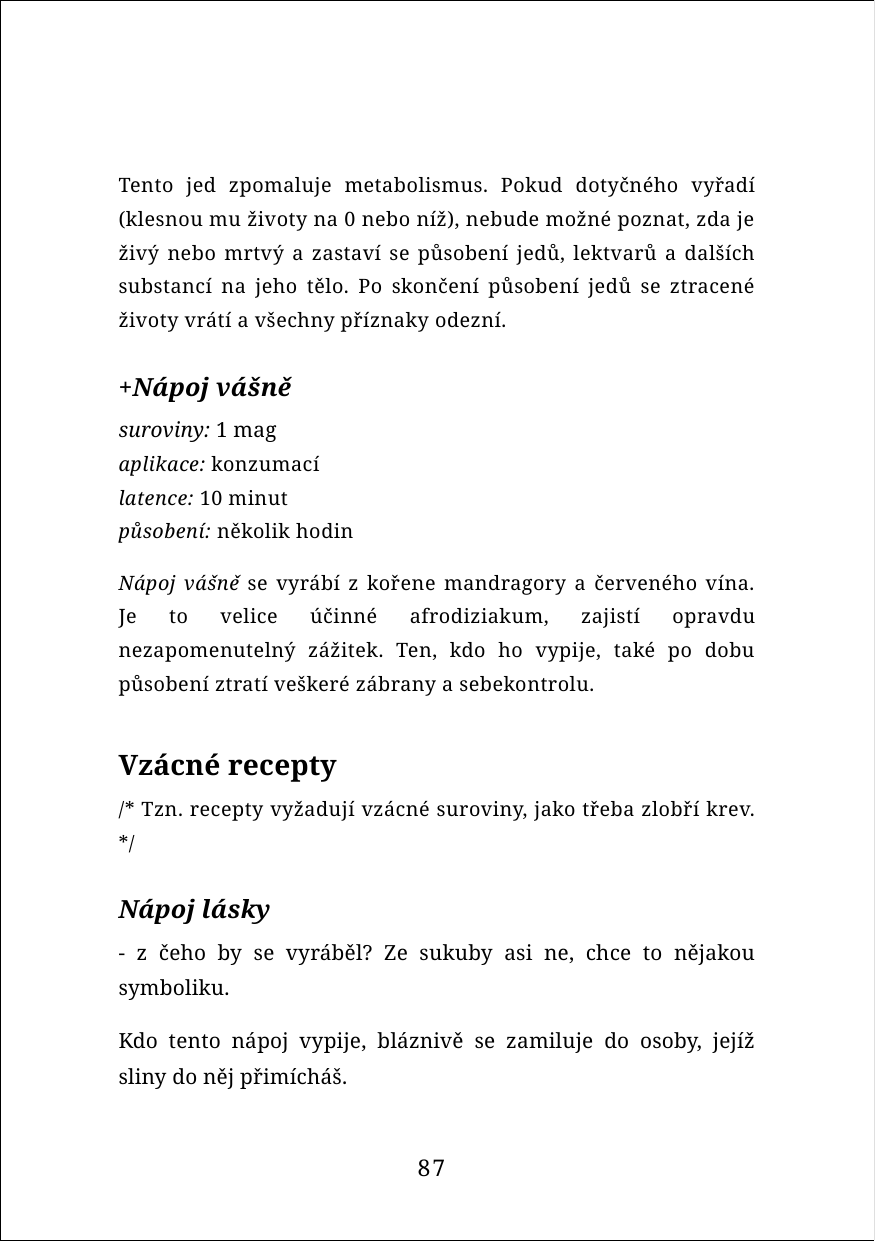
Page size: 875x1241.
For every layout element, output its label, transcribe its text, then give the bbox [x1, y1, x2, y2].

subtitle Vzácné recepty [118, 745, 756, 783]
text /* Tzn. recepty vyžadují vzácné suroviny, jako třeba zlobří krev. */ [118, 795, 756, 856]
text - z čeho by se vyráběl? Ze sukuby asi ne, chce to nějakou symboliku. [118, 938, 756, 1002]
subtitle Nápoj lásky [118, 892, 756, 926]
text Tento jed zpomaluje metabolismus. Pokud dotyčného vyřadí (klesnou mu životy na 0 nebo níž), nebude možné poznat, zda je živý nebo mrtvý a zastaví se působení jedů, lektvarů a dalších substancí na jeho tělo. Po skončení působení jedů se ztracené životy vrátí a všechny příznaky odezní. [118, 172, 756, 333]
subtitle +Nápoj vášně [118, 369, 756, 403]
text suroviny: 1 mag aplikace: konzumací latence: 10 minut působení: několik hodin [118, 415, 756, 545]
text Kdo tento nápoj vypije, bláznivě se zamiluje do osoby, jejíž sliny do něj přimícháš. [118, 1026, 756, 1090]
text Nápoj vášně se vyrábí z kořene mandragory a červeného vína. Je to velice účinné afrodiziakum, zajistí opravdu nezapomenutelný zážitek. Ten, kdo ho vypije, také po dobu působení ztratí veškeré zábrany a sebekontrolu. [118, 569, 756, 697]
